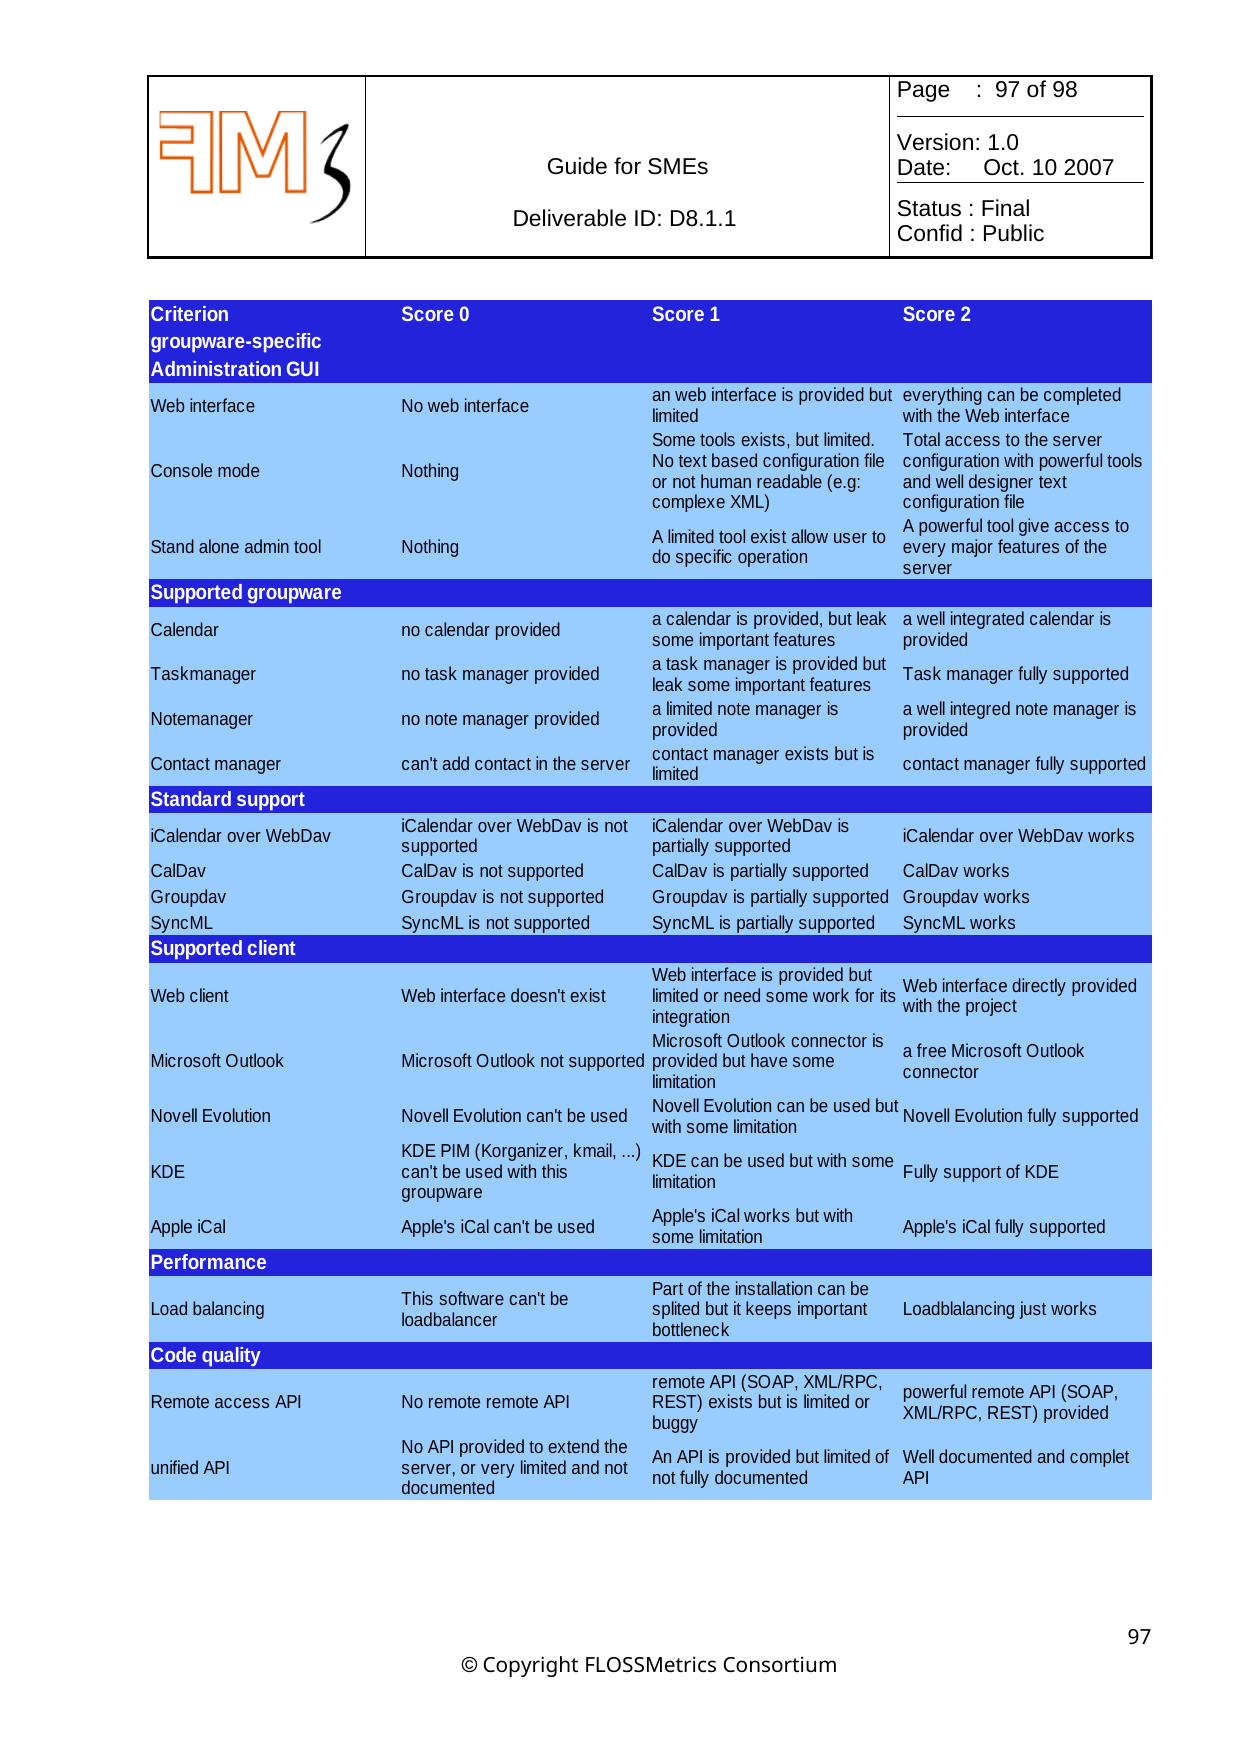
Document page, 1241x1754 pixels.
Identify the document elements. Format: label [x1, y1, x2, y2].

picture [159, 111, 351, 224]
